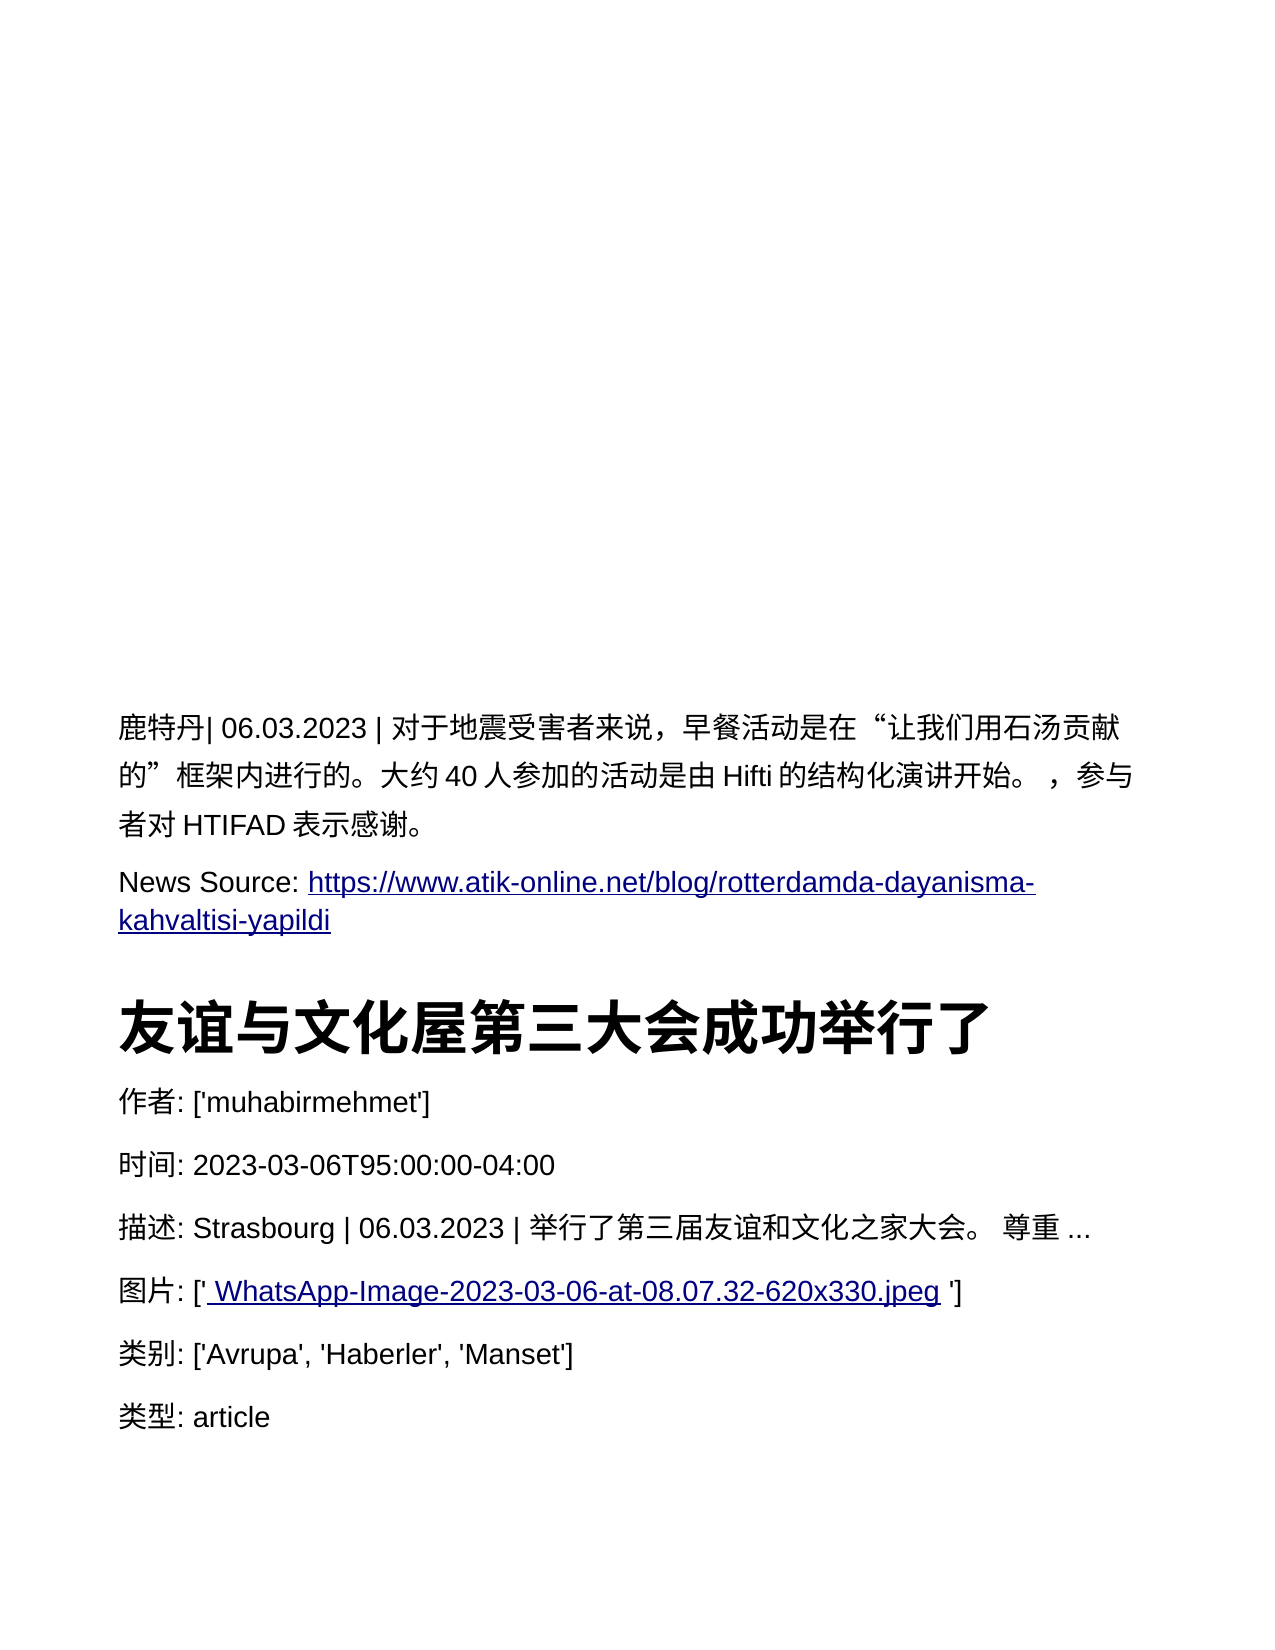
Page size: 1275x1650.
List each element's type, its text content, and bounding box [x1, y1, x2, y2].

text 描述: Strasbourg | 06.03.2023 | 举行了第三届友谊和文化之家大会。 尊重 ... [118, 1204, 1157, 1247]
text 类别: ['Avrupa', 'Haberler', 'Manset'] [118, 1331, 1157, 1373]
text 图片: [' WhatsApp-Image-2023-03-06-at-08.07.32-620x330.jpeg '] [118, 1268, 1157, 1310]
subtitle 友谊与文化屋第三大会成功举行了 [118, 981, 1157, 1066]
text News Source: https://www.atik-online.net/blog/rotterdamda-dayanisma-kahvaltisi-yapildi [118, 865, 1157, 937]
text 时间: 2023-03-06T95:00:00-04:00 [118, 1141, 1157, 1184]
text 作者: ['muhabirmehmet'] [118, 1078, 1157, 1121]
text 鹿特丹| 06.03.2023 | 对于地震受害者来说，早餐活动是在“让我们用石汤贡献的”框架内进行的。大约4​​0人参加的活动是由Hifti的结构化演讲开始。 ，参与者对HTIFAD表示感谢。 [118, 118, 1157, 844]
text 类型: article [118, 1394, 1157, 1436]
